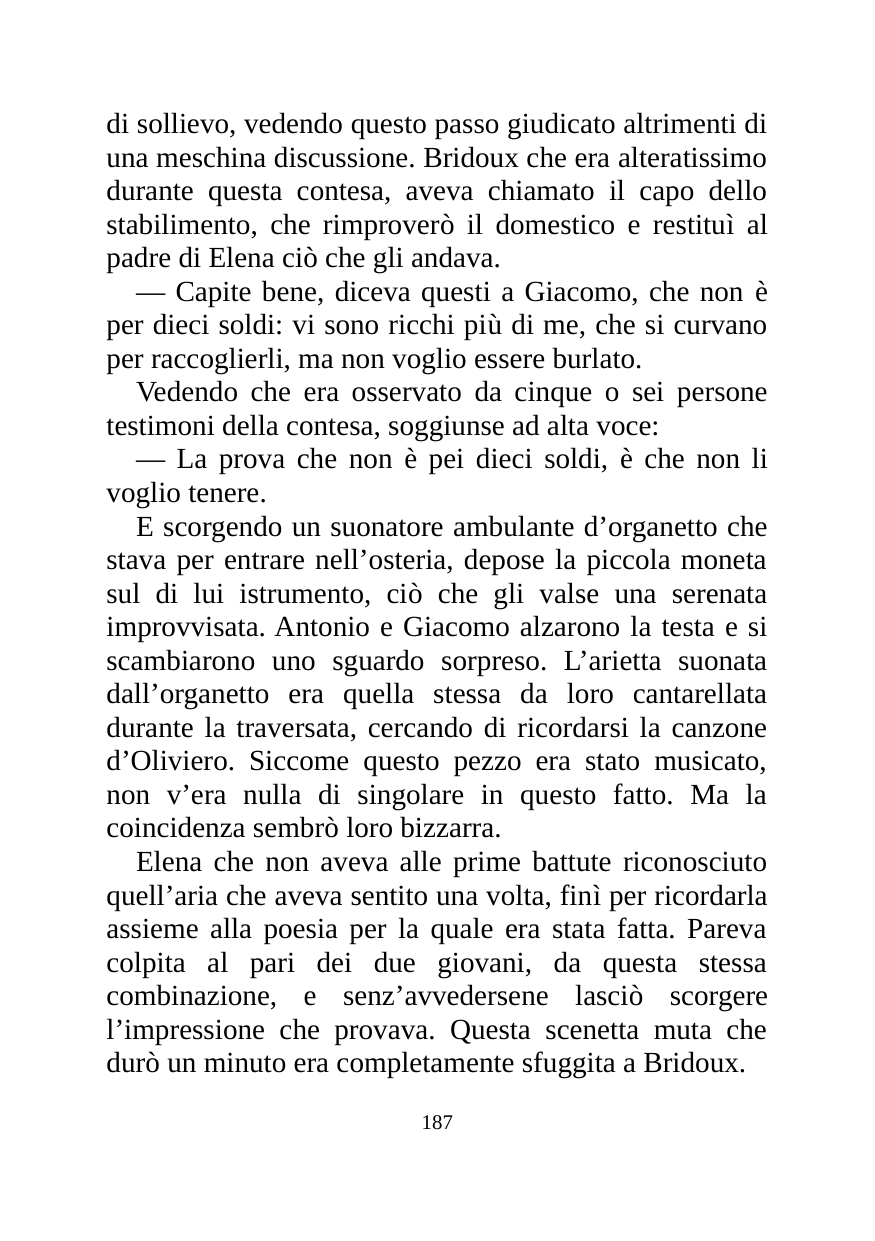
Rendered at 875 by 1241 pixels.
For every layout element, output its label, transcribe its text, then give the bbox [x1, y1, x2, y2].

text — La prova che non è pei dieci soldi, è che non li voglio tenere. [106, 442, 768, 509]
text di sollievo, vedendo questo passo giudicato altrimenti di una meschina discussione. Bridoux che era alteratissimo durante questa contesa, aveva chiamato il capo dello stabilimento, che rimproverò il domestico e restituì al padre di Elena ciò che gli andava. [106, 106, 768, 274]
text E scorgendo un suonatore ambulante d’organetto che stava per entrare nell’osteria, depose la piccola moneta sul di lui istrumento, ciò che gli valse una serenata improvvisata. Antonio e Giacomo alzarono la testa e si scambiarono uno sguardo sorpreso. L’arietta suonata dall’organetto era quella stessa da loro cantarellata durante la traversata, cercando di ricordarsi la canzone d’Oliviero. Siccome questo pezzo era stato musicato, non v’era nulla di singolare in questo fatto. Ma la coincidenza sembrò loro bizzarra. [106, 509, 768, 844]
text — Capite bene, diceva questi a Giacomo, che non è per dieci soldi: vi sono ricchi più di me, che si curvano per raccoglierli, ma non voglio essere burlato. [106, 274, 768, 374]
text Elena che non aveva alle prime battute riconosciuto quell’aria che aveva sentito una volta, finì per ricordarla assieme alla poesia per la quale era stata fatta. Pareva colpita al pari dei due giovani, da questa stessa combinazione, e senz’avvedersene lasciò scorgere l’impressione che provava. Questa scenetta muta che durò un minuto era completamente sfuggita a Bridoux. [106, 844, 768, 1079]
text Vedendo che era osservato da cinque o sei persone testimoni della contesa, soggiunse ad alta voce: [106, 374, 768, 442]
